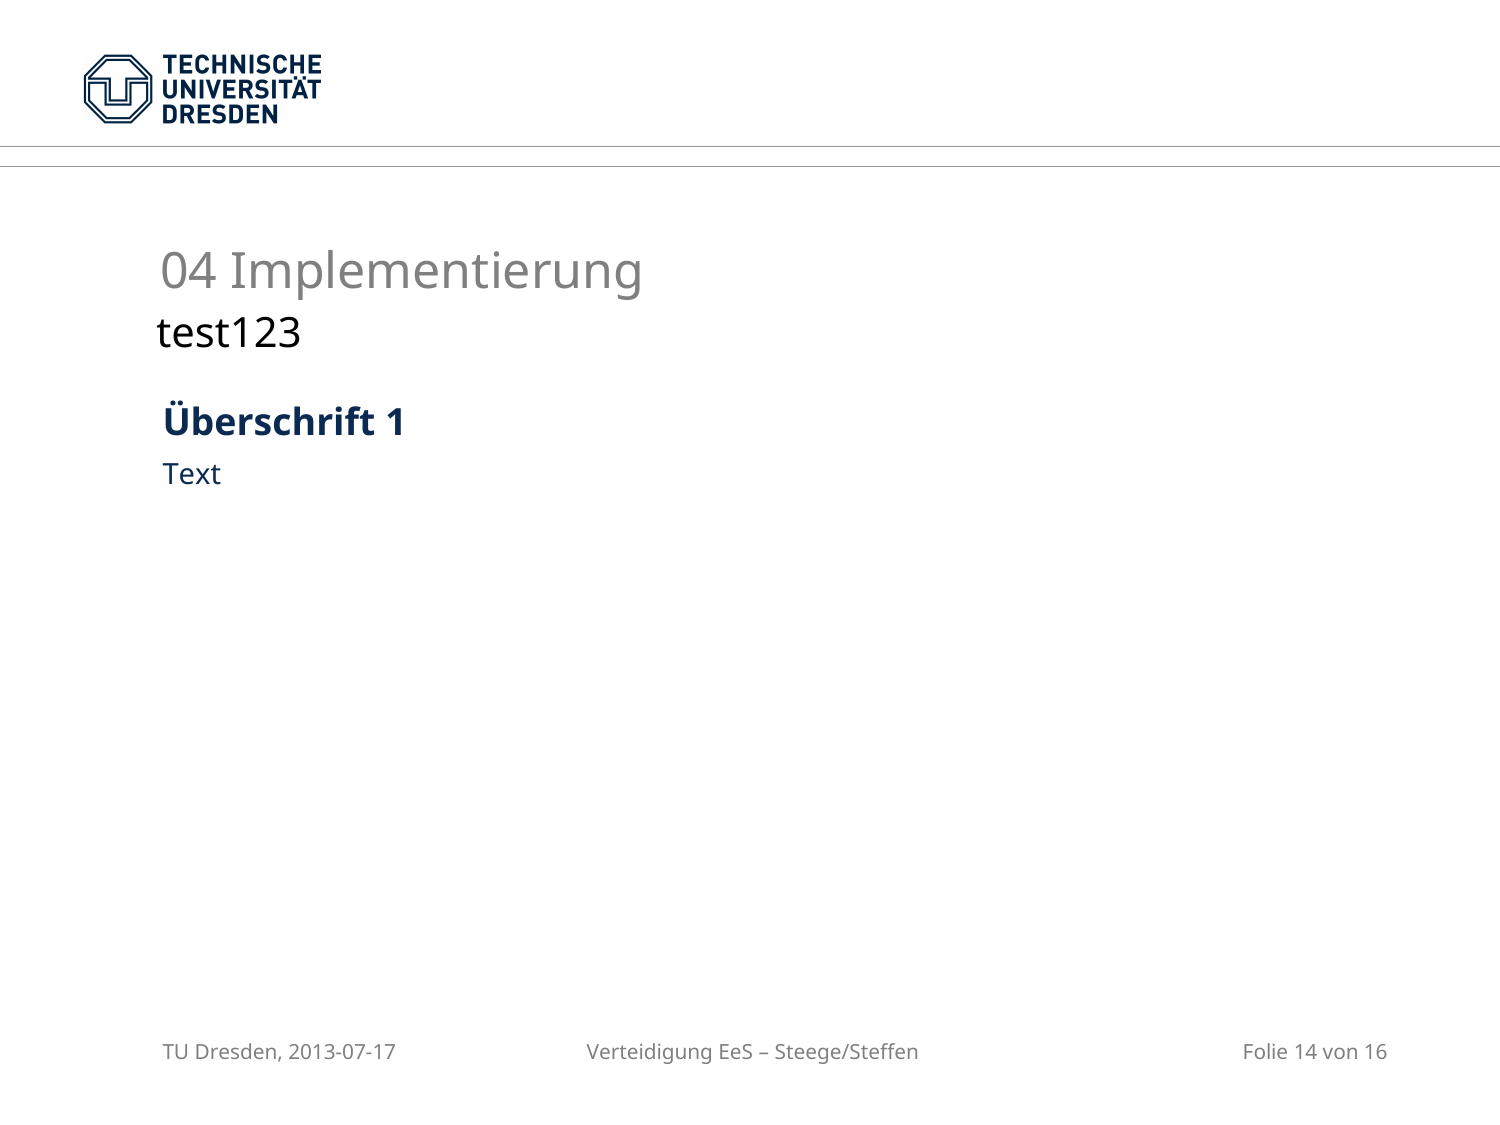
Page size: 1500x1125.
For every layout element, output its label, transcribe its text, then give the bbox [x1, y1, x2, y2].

text_box test123 [156, 299, 1388, 363]
picture [83, 54, 321, 124]
list Überschrift 1 Text [162, 387, 1388, 963]
title 04 Implementierung [160, 230, 1392, 307]
